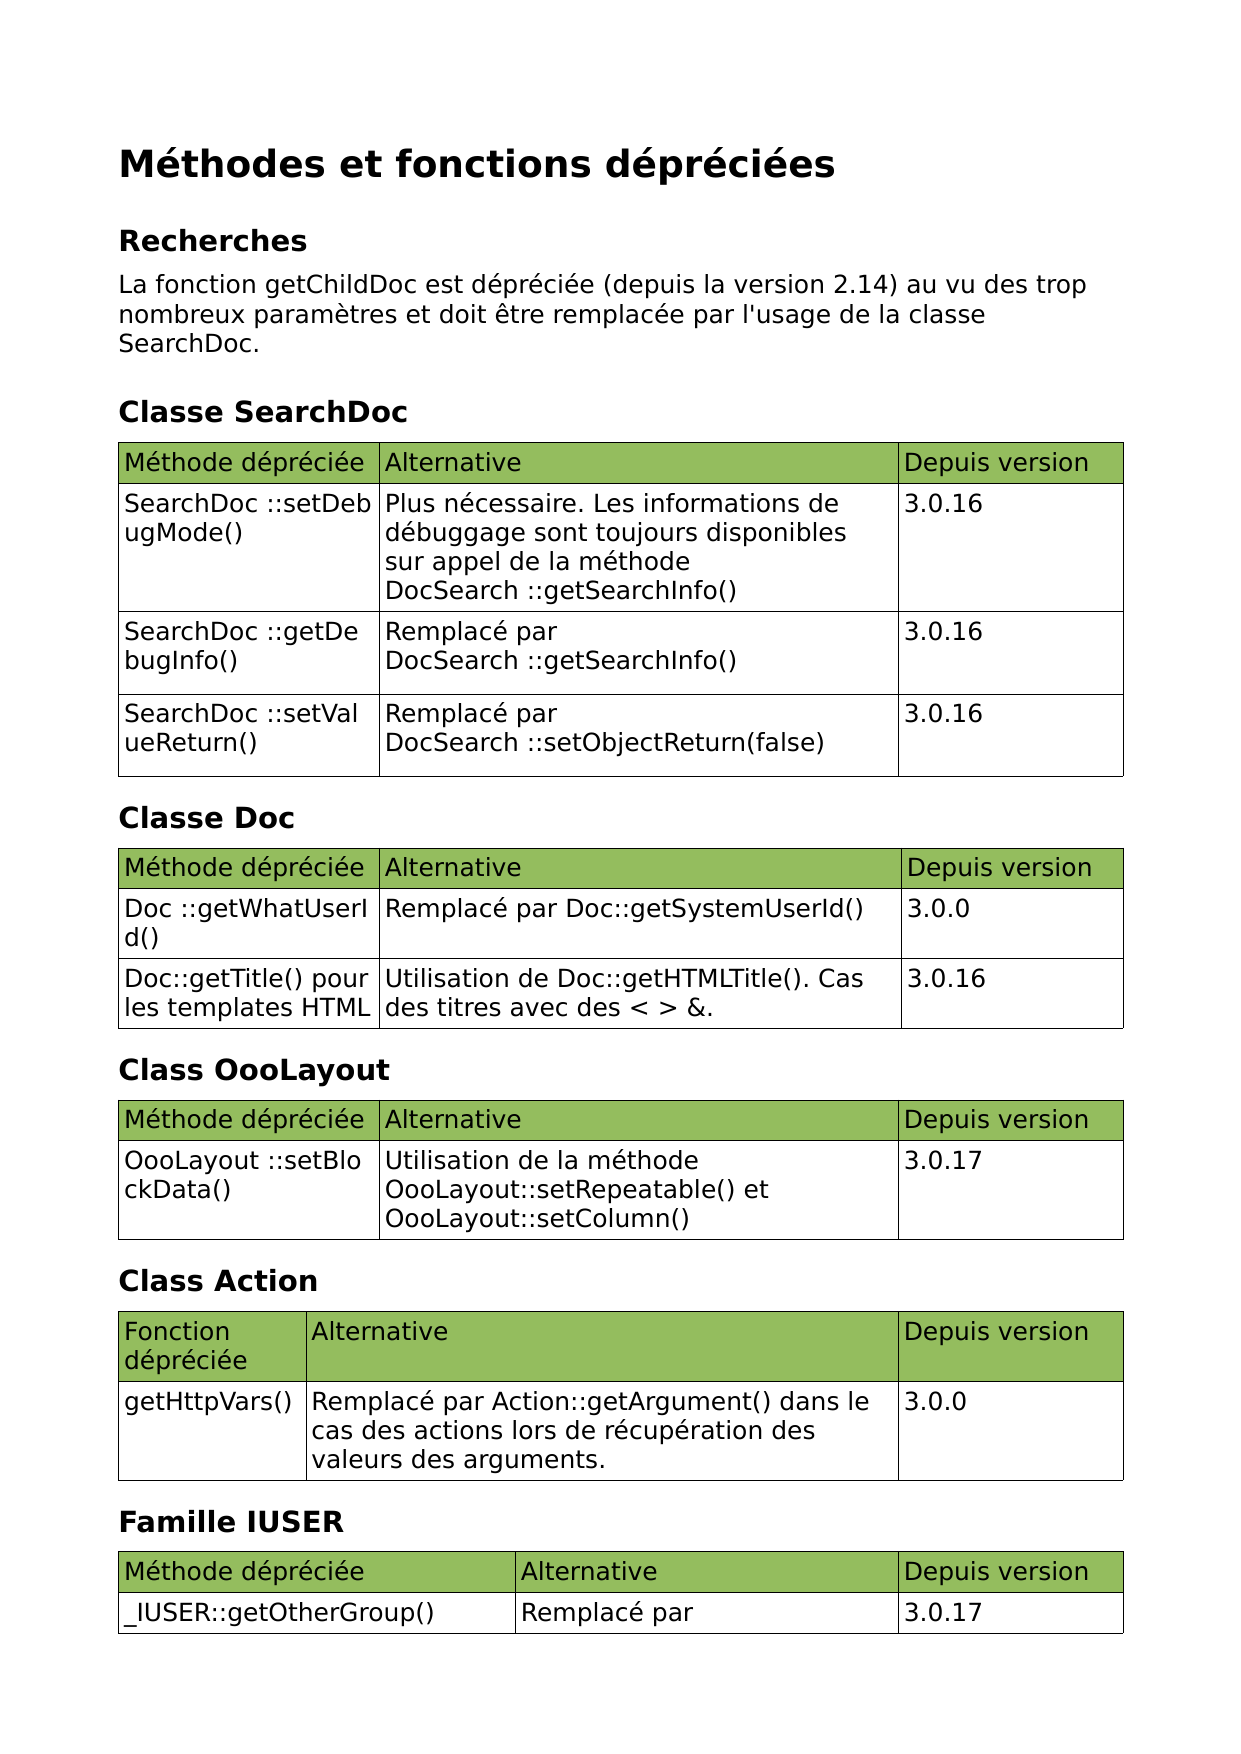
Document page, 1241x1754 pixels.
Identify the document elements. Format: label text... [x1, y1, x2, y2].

table_cell Remplacé par DocSearch ::setObjectReturn(false) [380, 695, 898, 776]
table_cell Utilisation de la méthode OooLayout::setRepeatable() et OooLayout::setColumn() [380, 1141, 898, 1239]
table_header Alternative [516, 1552, 898, 1592]
table_header Alternative [307, 1312, 898, 1381]
table_cell Plus nécessaire. Les informations de débuggage sont toujours disponibles sur appel de la méthode DocSearch ::getSearchInfo() [380, 484, 898, 611]
table_header Alternative [380, 443, 898, 483]
table_cell 3.0.17 [899, 1593, 1123, 1633]
table_cell Remplacé par DocSearch ::getSearchInfo() [380, 612, 898, 693]
table_cell Remplacé par [516, 1593, 898, 1633]
subtitle Class OooLayout [118, 1053, 1122, 1087]
table_cell Doc ::getWhatUserId() [119, 889, 379, 958]
table_cell 3.0.16 [899, 612, 1123, 693]
table_cell Doc::getTitle() pour les templates HTML [119, 959, 379, 1028]
table_cell 3.0.16 [899, 695, 1123, 776]
table_cell Remplacé par Doc::getSystemUserId() [380, 889, 901, 958]
table_header Depuis version [902, 849, 1123, 888]
subtitle Famille IUSER [118, 1505, 1122, 1539]
subtitle Class Action [118, 1264, 1122, 1298]
table_header Méthode dépréciée [119, 849, 379, 888]
subtitle Classe Doc [118, 801, 1122, 835]
table_header Méthode dépréciée [119, 1101, 379, 1140]
subtitle Méthodes et fonctions dépréciées [118, 143, 1122, 187]
table_header Méthode dépréciée [119, 1552, 515, 1592]
subtitle Recherches [118, 224, 1122, 258]
table_cell OooLayout ::setBlockData() [119, 1141, 379, 1239]
table_cell SearchDoc ::getDebugInfo() [119, 612, 379, 693]
table_header Depuis version [899, 443, 1123, 483]
table_header Depuis version [899, 1552, 1123, 1592]
table_header Fonction dépréciée [119, 1312, 306, 1381]
table_cell Utilisation de Doc::getHTMLTitle(). Cas des titres avec des < > &. [380, 959, 901, 1028]
table_cell 3.0.16 [899, 484, 1123, 611]
table_cell SearchDoc ::setDebugMode() [119, 484, 379, 611]
table_header Depuis version [899, 1312, 1123, 1381]
table_header Alternative [380, 1101, 898, 1140]
table_cell Remplacé par Action::getArgument() dans le cas des actions lors de récupération des valeurs des arguments. [307, 1382, 898, 1480]
table_cell SearchDoc ::setValueReturn() [119, 695, 379, 776]
table_header Depuis version [899, 1101, 1123, 1140]
table_cell 3.0.16 [902, 959, 1123, 1028]
text La fonction getChildDoc est dépréciée (depuis la version 2.14) au vu des trop nombreux paramètres et doit être remplacée par l'usage de la classe SearchDoc. [118, 271, 1122, 358]
table_cell getHttpVars() [119, 1382, 306, 1480]
table_header Méthode dépréciée [119, 443, 379, 483]
table_cell 3.0.0 [902, 889, 1123, 958]
table_cell 3.0.17 [899, 1141, 1123, 1239]
table_header Alternative [380, 849, 901, 888]
subtitle Classe SearchDoc [118, 396, 1122, 430]
table_cell _IUSER::getOtherGroup() [119, 1593, 515, 1633]
table_cell 3.0.0 [899, 1382, 1123, 1480]
